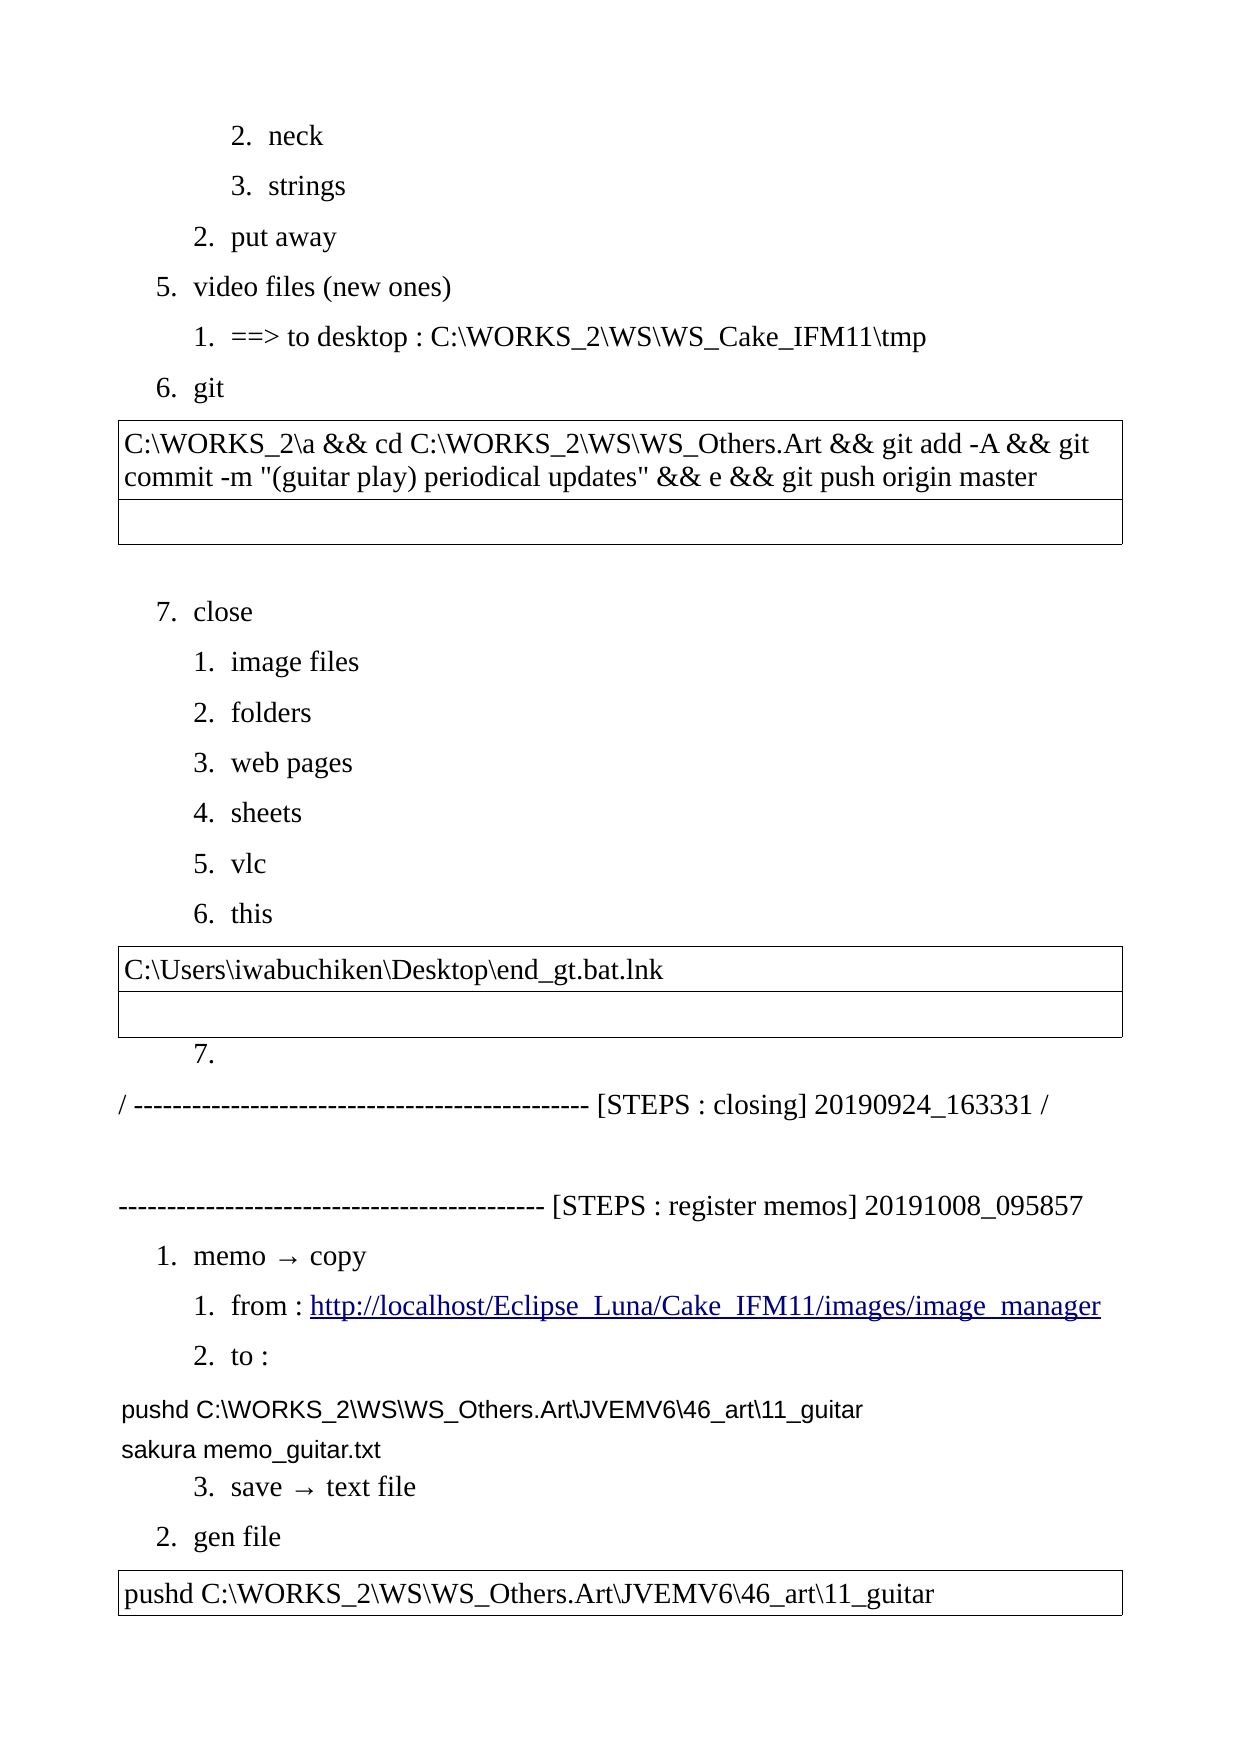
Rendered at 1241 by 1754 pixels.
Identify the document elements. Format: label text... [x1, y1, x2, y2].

list video files (new ones) [156, 269, 1122, 303]
list git [156, 370, 1122, 403]
list ==> to desktop : C:\WORKS_2\WS\WS_Cake_IFM11\tmp [193, 319, 1122, 353]
list this [193, 896, 1122, 929]
text -------------------------------------------- [STEPS : register memos] 20191008_095857 [118, 1188, 1122, 1221]
table_cell sakura memo_guitar.txt [118, 1429, 1122, 1469]
list neck [231, 118, 1122, 152]
list to : [193, 1338, 1122, 1372]
table_header C:\WORKS_2\a && cd C:\WORKS_2\WS\WS_Others.Art && git add -A && git commit -m "(guitar play) periodical updates" && e && git push origin master [119, 421, 1122, 499]
list image files [193, 644, 1122, 678]
table_header pushd C:\WORKS_2\WS\WS_Others.Art\JVEMV6\46_art\11_guitar [119, 1571, 1122, 1615]
text / ----------------------------------------------- [STEPS : closing] 20190924_163331 / [118, 1087, 1122, 1121]
list web pages [193, 745, 1122, 779]
table_cell [119, 500, 1122, 544]
list folders [193, 695, 1122, 728]
list vlc [193, 846, 1122, 879]
list gen file [156, 1519, 1122, 1553]
table_cell [119, 992, 1122, 1037]
table_header C:\Users\iwabuchiken\Desktop\end_gt.bat.lnk [119, 947, 1122, 991]
list strings [231, 168, 1122, 202]
list put away [193, 219, 1122, 252]
list sheets [193, 795, 1122, 829]
list close [156, 594, 1122, 628]
list save → text file [193, 1469, 1122, 1503]
table_header pushd C:\WORKS_2\WS\WS_Others.Art\JVEMV6\46_art\11_guitar [118, 1389, 1122, 1429]
list memo → copy [156, 1238, 1122, 1271]
list from : http://localhost/Eclipse_Luna/Cake_IFM11/images/image_manager [193, 1288, 1122, 1322]
